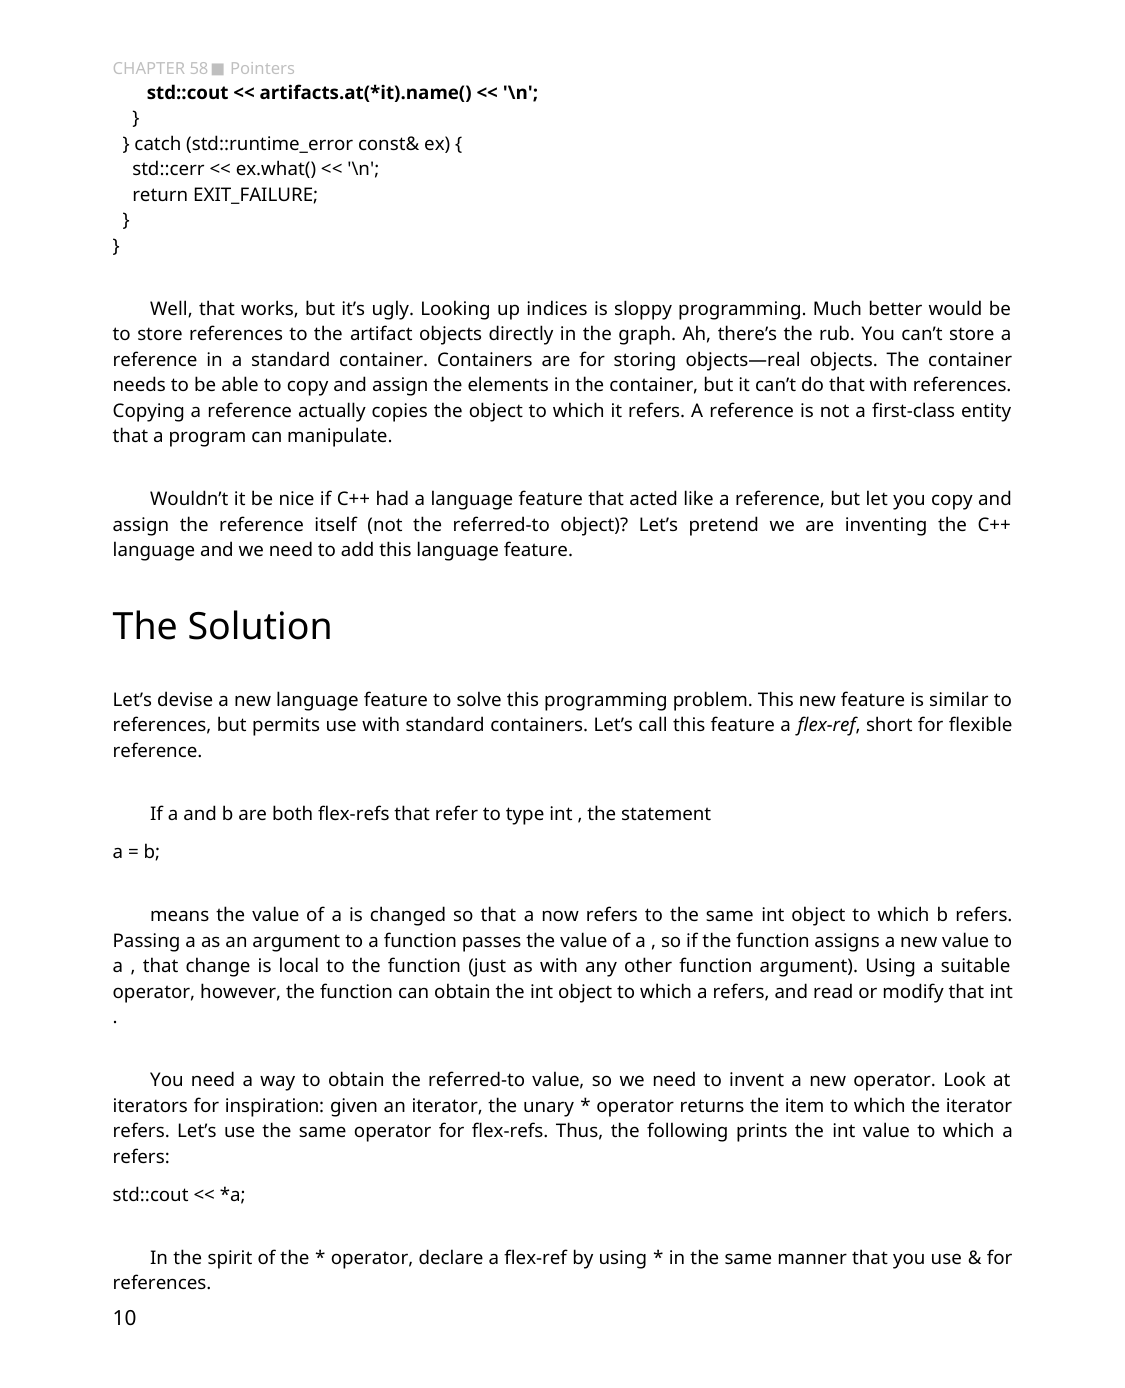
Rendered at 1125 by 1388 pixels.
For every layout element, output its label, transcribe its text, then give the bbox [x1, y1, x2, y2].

subtitle The Solution [112, 600, 1012, 651]
text } [112, 207, 1012, 232]
text } catch (std::runtime_error const& ex) { [112, 130, 1012, 156]
text means the value of a is changed so that a now refers to the same int object to which b refers. Passing a as an argument to a function passes the value of a , so if the function assigns a new value to a , that change is local to the function (just as with any other function argument). Using a suitable operator, however, the function can obtain the int object to which a refers, and read or modify that int . [112, 901, 1012, 1029]
text std::cout << *a; [112, 1181, 1012, 1207]
text Well, that works, but it’s ugly. Looking up indices is sloppy programming. Much better would be to store references to the artifact objects directly in the graph. Ah, there’s the rub. You can’t store a reference in a standard container. Containers are for storing objects—real objects. The container needs to be able to copy and assign the elements in the container, but it can’t do that with references. Copying a reference actually copies the object to which it refers. A reference is not a first-class entity that a program can manipulate. [112, 295, 1012, 448]
text std::cerr << ex.what() << '\n'; [112, 156, 1012, 181]
text Wouldn’t it be nice if C++ had a language feature that acted like a reference, but let you copy and assign the reference itself (not the referred-to object)? Let’s pretend we are inventing the C++ language and we need to add this language feature. [112, 486, 1012, 562]
text In the spirit of the * operator, declare a flex-ref by using * in the same manner that you use & for references. [112, 1244, 1012, 1295]
text Let’s devise a new language feature to solve this programming problem. This new feature is similar to references, but permits use with standard containers. Let’s call this feature a flex-ref, short for flexible reference. [112, 686, 1012, 763]
text If a and b are both flex-refs that refer to type int , the statement [112, 800, 1012, 826]
text } [112, 232, 1012, 258]
text } [112, 104, 1012, 130]
text return EXIT_FAILURE; [112, 181, 1012, 207]
text a = b; [112, 838, 1012, 864]
text std::cout << artifacts.at(*it).name() << '\n'; [112, 79, 1012, 104]
text You need a way to obtain the referred-to value, so we need to invent a new operator. Look at iterators for inspiration: given an iterator, the unary * operator returns the item to which the iterator refers. Let’s use the same operator for flex-refs. Thus, the following prints the int value to which a refers: [112, 1066, 1012, 1168]
